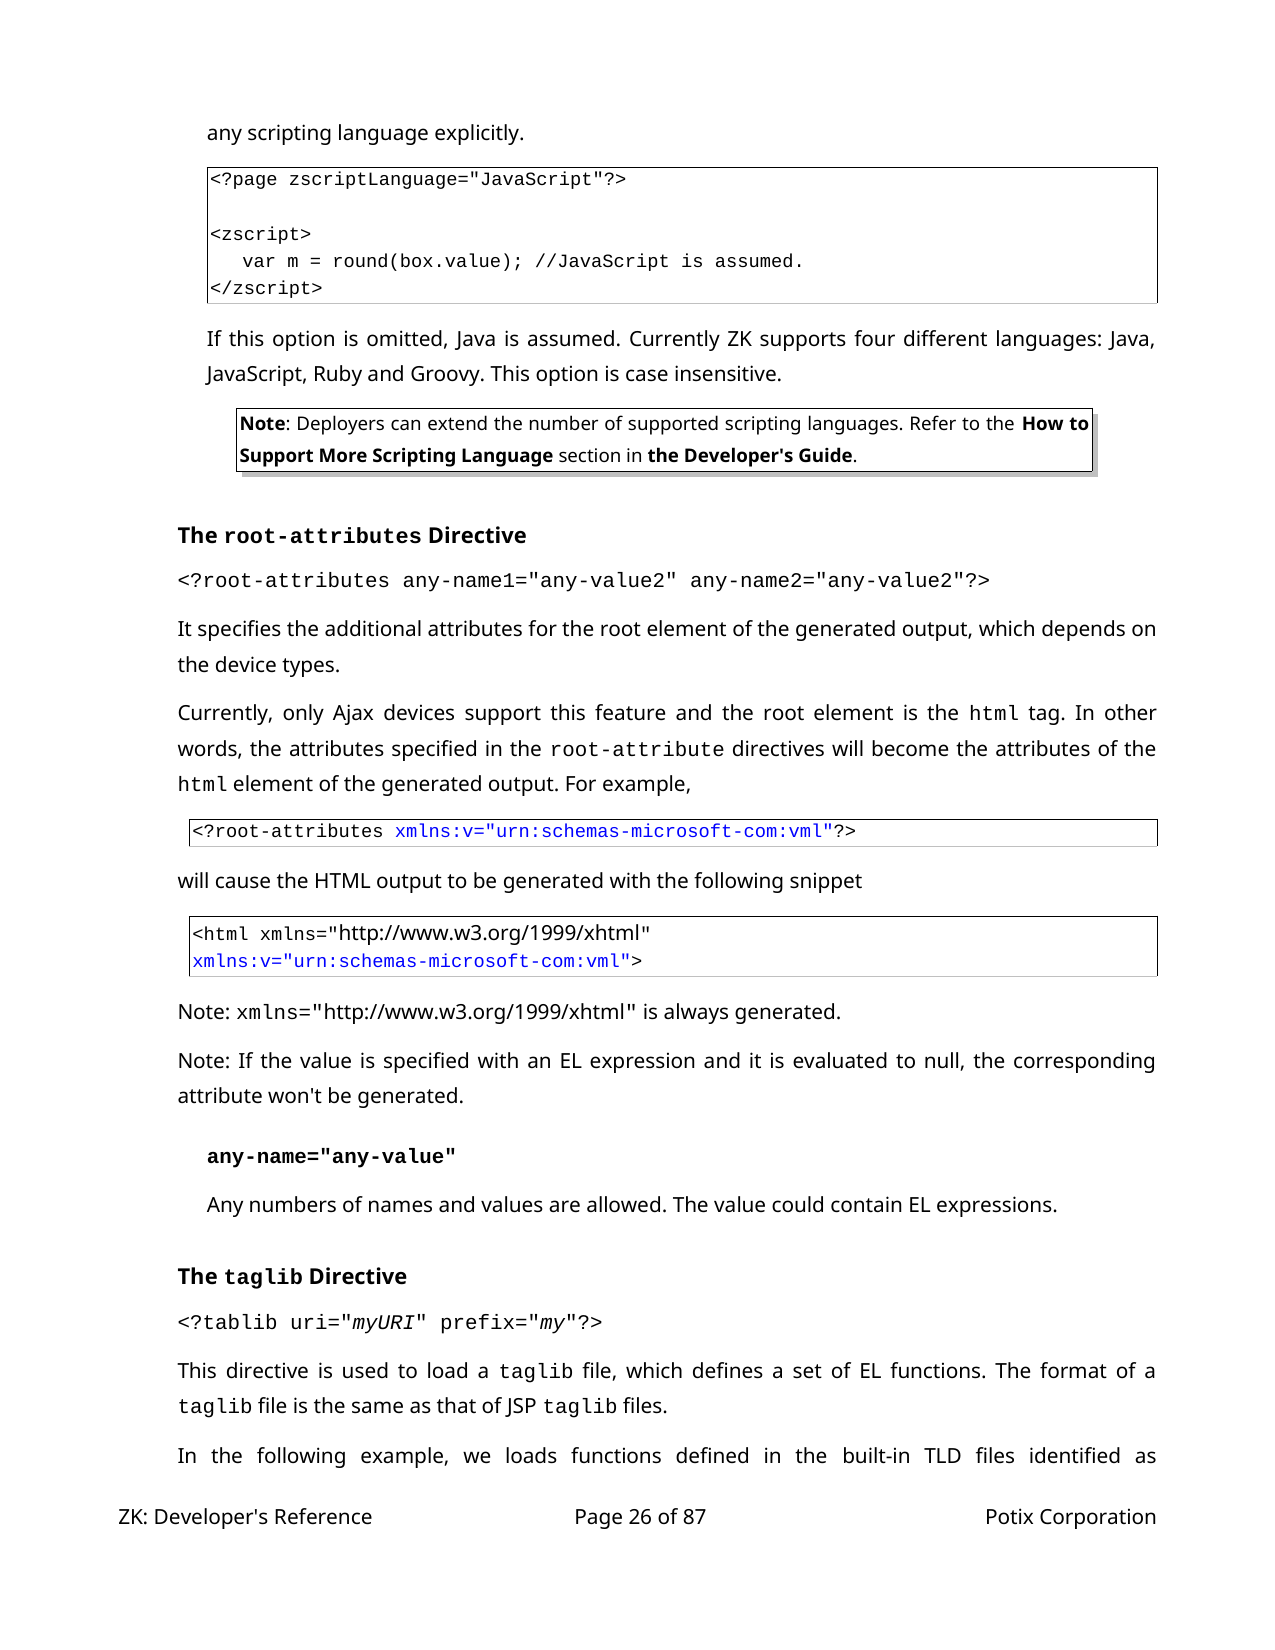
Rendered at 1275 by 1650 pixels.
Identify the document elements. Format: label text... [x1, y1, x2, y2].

text If this option is omitted, Java is assumed. Currently ZK supports four different languages: Java, JavaScript, Ruby and Groovy. This option is case insensitive. [207, 324, 1157, 387]
text Any numbers of names and values are allowed. The value could contain EL expressions. [207, 1190, 1157, 1219]
text Note: Deployers can extend the number of supported scripting languages. Refer to the How to Support More Scripting Language section in the Developer's Guide. [237, 409, 1092, 471]
text <html xmlns="http://www.w3.org/1999/xhtml" xmlns:v="urn:schemas-microsoft-com:vml"> [190, 917, 1157, 976]
text </zscript> [208, 276, 1157, 303]
text Note: xmlns="http://www.w3.org/1999/xhtml" is always generated. [177, 997, 1157, 1026]
text Note: If the value is specified with an EL expression and it is evaluated to null, the corresponding attribute won't be generated. [177, 1046, 1157, 1109]
text <?root-attributes any-name1="any-value2" any-name2="any-value2"?> [177, 570, 1157, 594]
text var m = round(box.value); //JavaScript is assumed. [208, 248, 1157, 273]
text <?tablib uri="myURI" prefix="my"?> [177, 1312, 1157, 1335]
subtitle The taglib Directive [177, 1261, 1157, 1291]
subtitle any-name="any-value" [207, 1146, 1157, 1170]
text <?root-attributes xmlns:v="urn:schemas-microsoft-com:vml"?> [190, 820, 1157, 846]
text This directive is used to load a taglib file, which defines a set of EL functions. The format of a taglib file is the same as that of JSP taglib files. [177, 1356, 1157, 1420]
text <?page zscriptLanguage="JavaScript"?> [208, 168, 1157, 191]
text will cause the HTML output to be generated with the following snippet [177, 867, 1157, 895]
subtitle The root-attributes Directive [177, 519, 1157, 550]
text Currently, only Ajax devices support this feature and the root element is the html tag. In other words, the attributes specified in the root-attribute directives will become the attributes of the html element of the generated output. For example, [177, 698, 1157, 798]
text In the following example, we loads functions defined in the built-in TLD files identified as [177, 1441, 1157, 1469]
text <zscript> [208, 221, 1157, 246]
text It specifies the additional attributes for the root element of the generated output, which depends on the device types. [177, 614, 1157, 678]
text any scripting language explicitly. [207, 118, 1157, 146]
